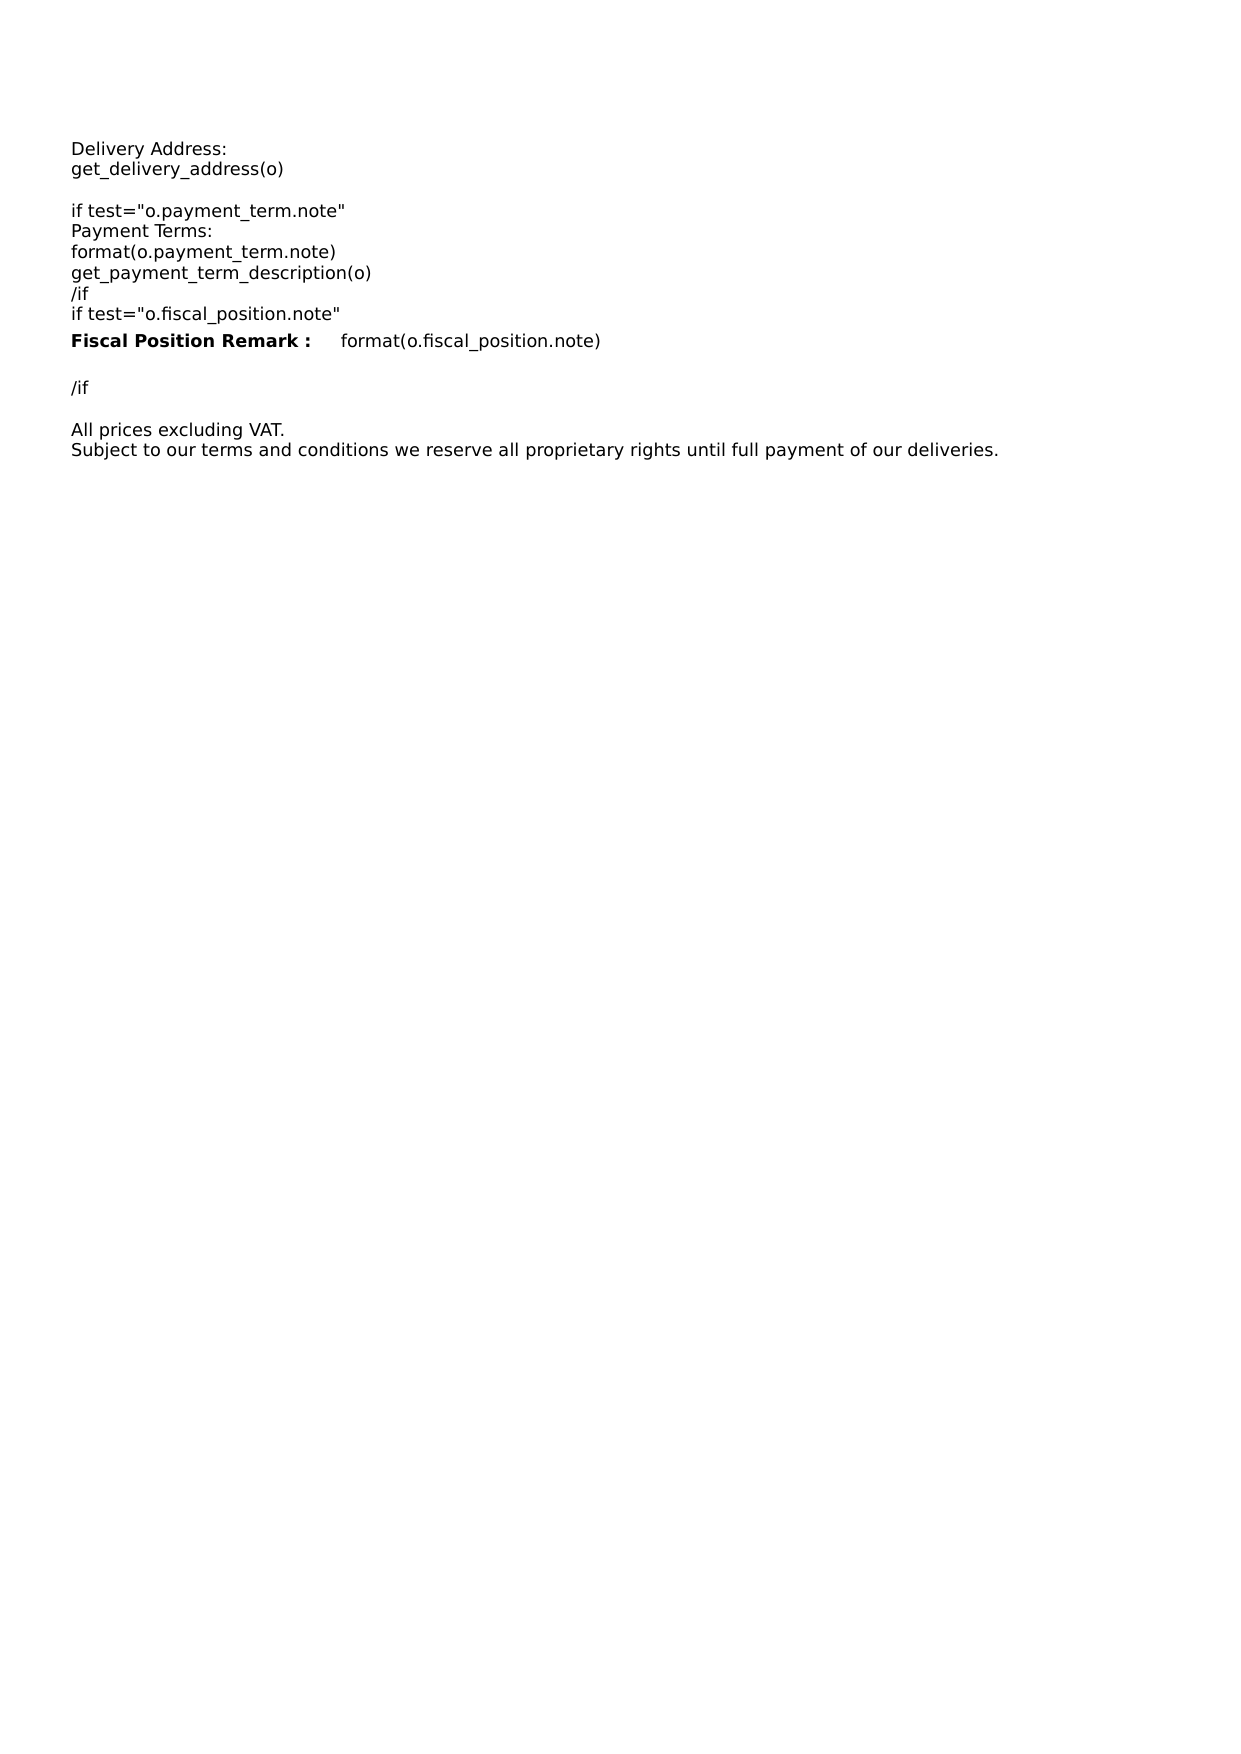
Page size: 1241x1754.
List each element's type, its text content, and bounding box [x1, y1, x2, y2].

table_header Fiscal Position Remark : [71, 325, 335, 357]
text get_delivery_address(o) [71, 159, 1175, 180]
text if test="o.fiscal_position.note" [71, 304, 1175, 325]
text format(o.payment_term.note) [71, 242, 1175, 263]
text /if [71, 284, 1175, 304]
table_header format(o.fiscal_position.note) [335, 325, 1176, 357]
text Payment Terms: [71, 221, 1175, 242]
text Delivery Address: [71, 138, 1175, 159]
text /if [71, 378, 1175, 399]
text get_payment_term_description(o) [71, 263, 1175, 284]
text if test="o.payment_term.note" [71, 201, 1175, 221]
text All prices excluding VAT. [71, 419, 1175, 440]
text Subject to our terms and conditions we reserve all proprietary rights until full payment of our deliveries. [71, 440, 1175, 461]
